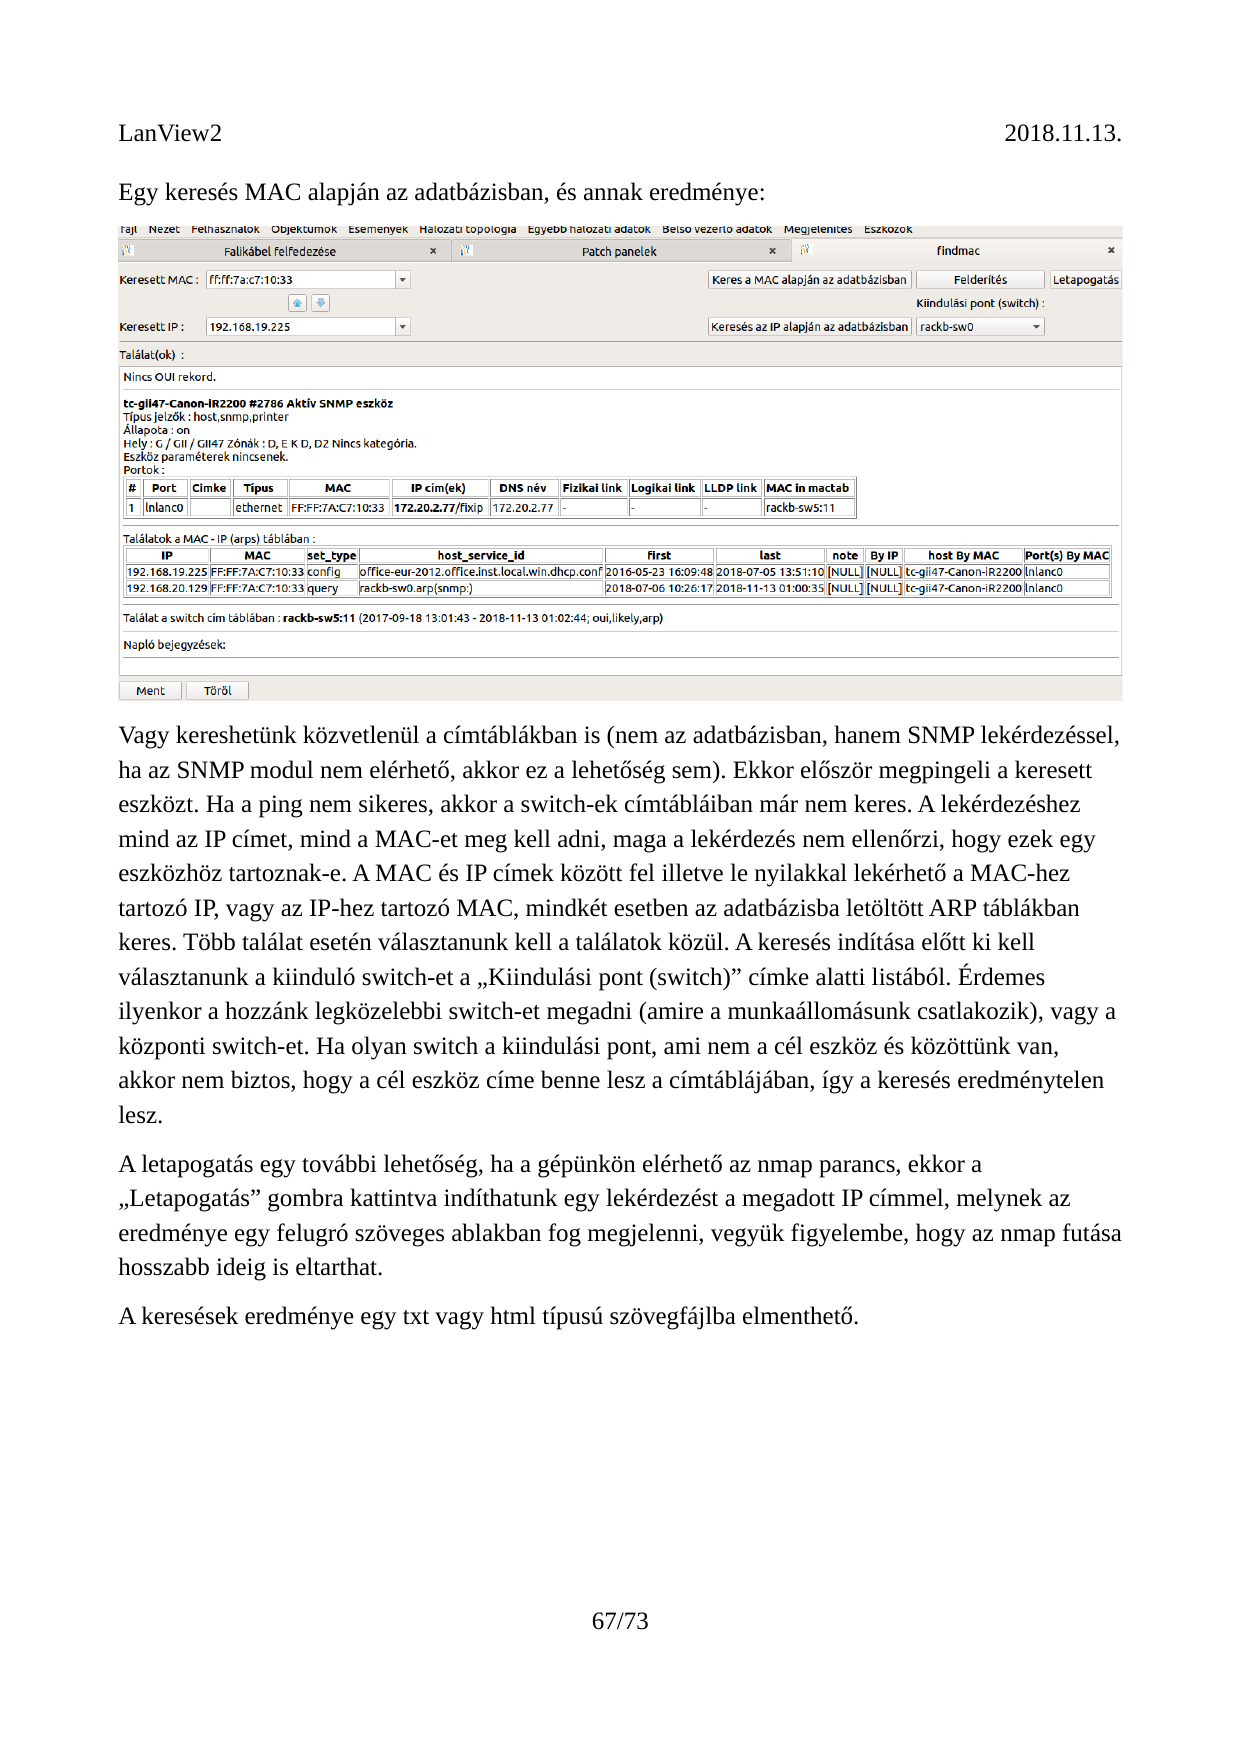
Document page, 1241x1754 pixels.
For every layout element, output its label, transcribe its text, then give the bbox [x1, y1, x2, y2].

picture [118, 226, 1123, 701]
text A keresések eredménye egy txt vagy html típusú szövegfájlba elmenthető. [118, 1301, 1122, 1330]
text Egy keresés MAC alapján az adatbázisban, és annak eredménye: [118, 177, 1122, 206]
text A letapogatás egy további lehetőség, ha a gépünkön elérhető az nmap parancs, ekkor a „Letapogatás” gombra kattintva indíthatunk egy lekérdezést a megadott IP címmel, melynek az eredménye egy felugró szöveges ablakban fog megjelenni, vegyük figyelembe, hogy az nmap futása hosszabb ideig is eltarthat. [118, 1149, 1122, 1281]
text Vagy kereshetünk közvetlenül a címtáblákban is (nem az adatbázisban, hanem SNMP lekérdezéssel, ha az SNMP modul nem elérhető, akkor ez a lehetőség sem). Ekkor először megpingeli a keresett eszközt. Ha a ping nem sikeres, akkor a switch-ek címtábláiban már nem keres. A lekérdezéshez mind az IP címet, mind a MAC-et meg kell adni, maga a lekérdezés nem ellenőrzi, hogy ezek egy eszközhöz tartoznak-e. A MAC és IP címek között fel illetve le nyilakkal lekérhető a MAC-hez tartozó IP, vagy az IP-hez tartozó MAC, mindkét esetben az adatbázisba letöltött ARP táblákban keres. Több találat esetén választanunk kell a találatok közül. A keresés indítása előtt ki kell választanunk a kiinduló switch-et a „Kiindulási pont (switch)” címke alatti listából. Érdemes ilyenkor a hozzánk legközelebbi switch-et megadni (amire a munkaállomásunk csatlakozik), vagy a központi switch-et. Ha olyan switch a kiindulási pont, ami nem a cél eszköz és közöttünk van, akkor nem biztos, hogy a cél eszköz címe benne lesz a címtáblájában, így a keresés eredménytelen lesz. [118, 721, 1122, 1129]
